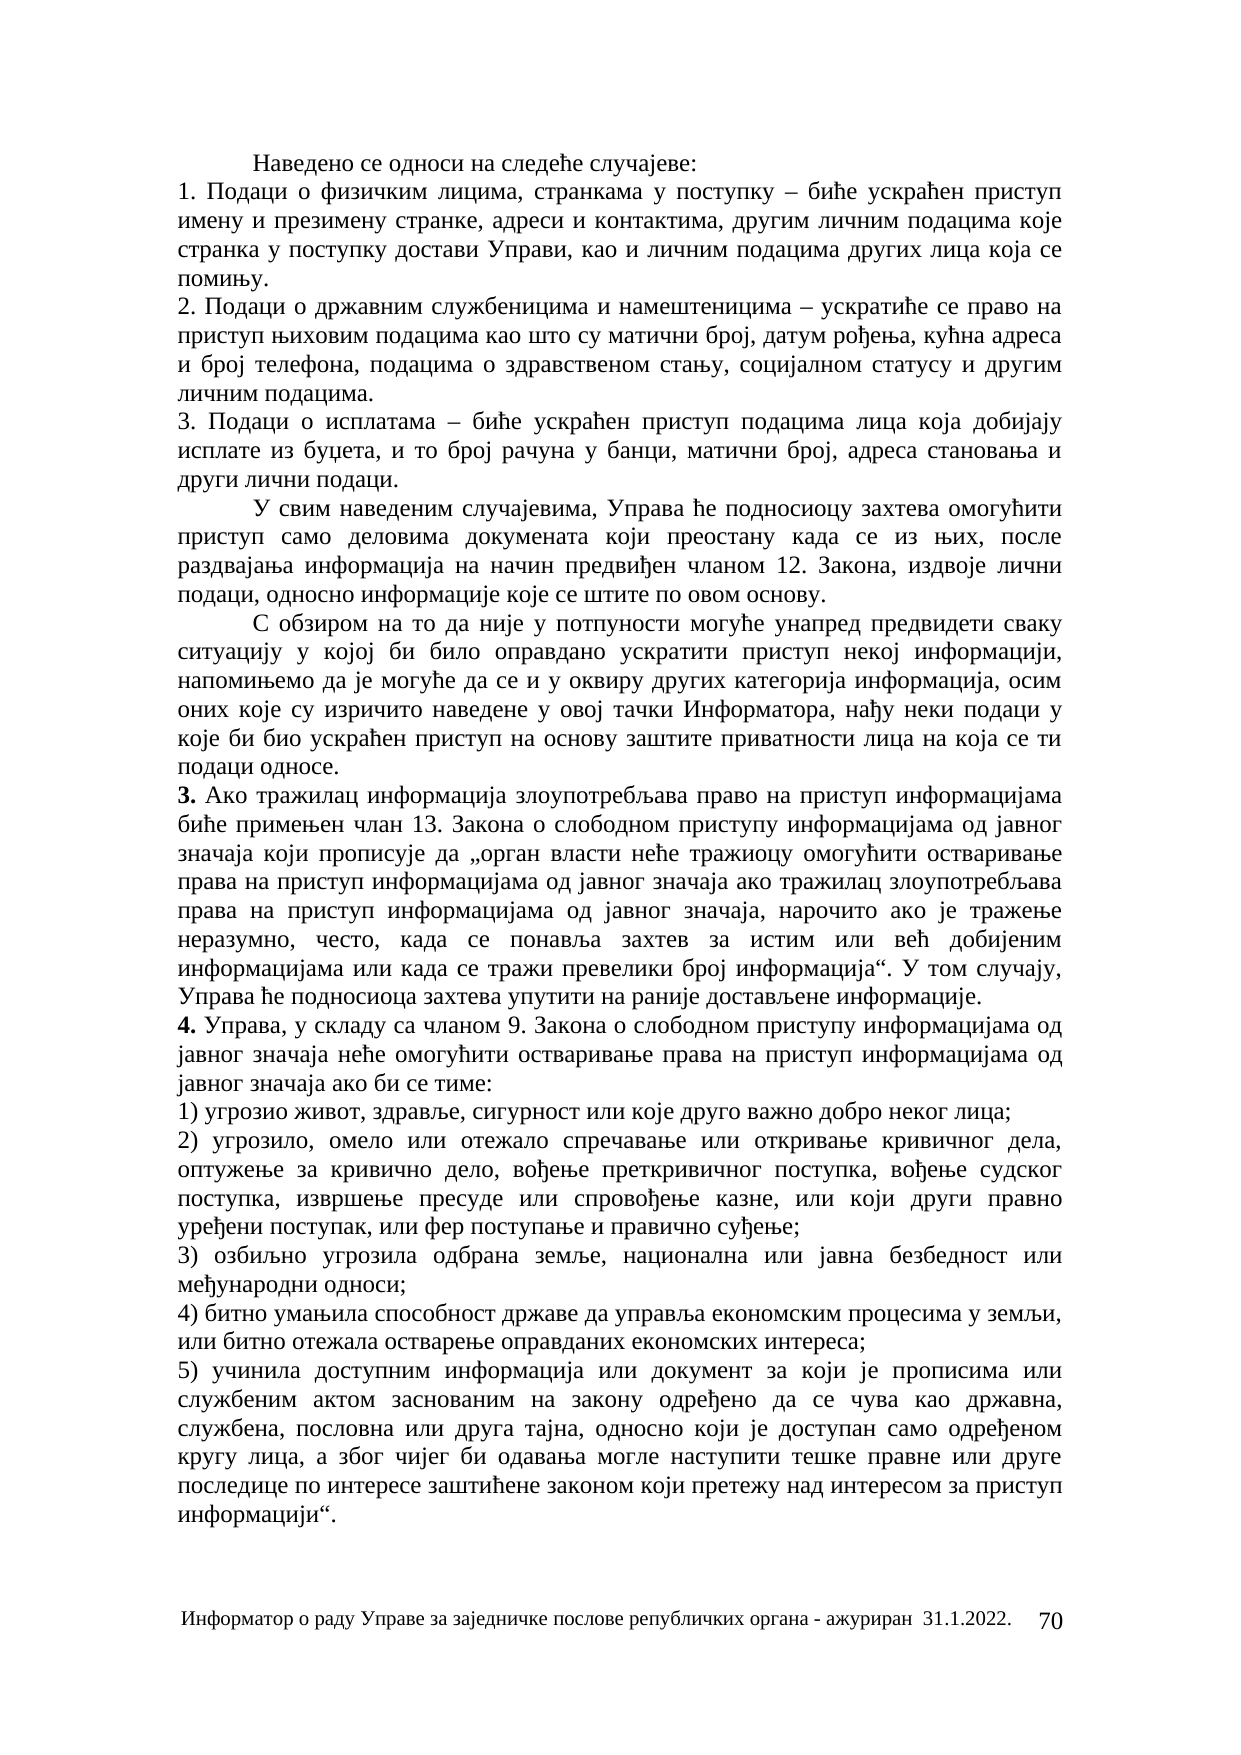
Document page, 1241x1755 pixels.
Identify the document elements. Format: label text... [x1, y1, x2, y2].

text 4) битно умањила способност државе да управља економским процесима у земљи, или битно отежала остварење оправданих економских интереса; [177, 1298, 1063, 1355]
text 1. Подаци о физичким лицима, странкама у поступку – биће ускраћен приступ имену и презимену странке, адреси и контактима, другим личним подацима које странка у поступку достави Управи, као и личним подацима других лица која се помињу. [177, 176, 1063, 291]
text 1) угрозио живот, здравље, сигурност или које друго важно добро неког лица; [177, 1096, 1063, 1125]
text 3. Подаци о исплатама – биће ускраћен приступ подацима лица која добијају исплате из буџета, и то број рачуна у банци, матични број, адреса становања и други лични подаци. [177, 406, 1063, 493]
text Наведено се односи на следеће случајеве: [177, 148, 1063, 176]
text 3) озбиљно угрозила одбрана земље, национална или јавна безбедност или међународни односи; [177, 1240, 1063, 1298]
text С обзиром на то да није у потпуности могуће унапред предвидети сваку ситуацију у којој би било оправдано ускратити приступ некој информацији, напомињемо да је могуће да се и у оквиру других категорија информација, осим оних које су изричито наведене у овој тачки Информатора, нађу неки подаци у које би био ускраћен приступ на основу заштите приватности лица на која се ти подаци односе. [177, 608, 1063, 780]
text У свим наведеним случајевима, Управа ће подносиоцу захтева омогућити приступ само деловима докумената који преостану када се из њих, после раздвајања информација на начин предвиђен чланом 12. Закона, издвоје лични подаци, односно информације које се штите по овом основу. [177, 493, 1063, 608]
text 5) учинила доступним информација или документ за који је прописима или службеним актом заснованим на закону одређено да се чува као државна, службена, пословна или друга тајна, односно који је доступан само одређеном кругу лица, а због чијег би одавања могле наступити тешке правне или друге последице по интересе заштићене законом који претежу над интересом за приступ информацији“. [177, 1355, 1063, 1528]
text 4. Управа, у складу са чланом 9. Закона о слободном приступу информацијама од јавног значаја неће омогућити остваривање права на приступ информацијама од јавног значаја ако би се тиме: [177, 1010, 1063, 1096]
text 2. Подаци о државним службеницима и намештеницима – ускратиће се право на приступ њиховим подацима као што су матични број, датум рођења, кућна адреса и број телефона, подацима о здравственом стању, социјалном статусу и другим личним подацима. [177, 291, 1063, 406]
text 3. Ако тражилац информација злоупотребљава право на приступ информацијама биће примењен члан 13. Закона о слободном приступу информацијама од јавног значаја који прописује да „орган власти неће тражиоцу омогућити остваривање права на приступ информацијама од јавног значаја ако тражилац злоупотребљава права на приступ информацијама од јавног значаја, нарочито ако је тражење неразумно, често, када се понавља захтев за истим или већ добијеним информацијама или када се тражи превелики број информација“. У том случају, Управа ће подносиоца захтева упутити на раније достављене информације. [177, 780, 1063, 1010]
text 2) угрозило, омело или отежало спречавање или откривање кривичног дела, оптужење за кривично дело, вођење преткривичног поступка, вођење судског поступка, извршење пресуде или спровођење казне, или који други правно уређени поступак, или фер поступање и правично суђење; [177, 1125, 1063, 1240]
